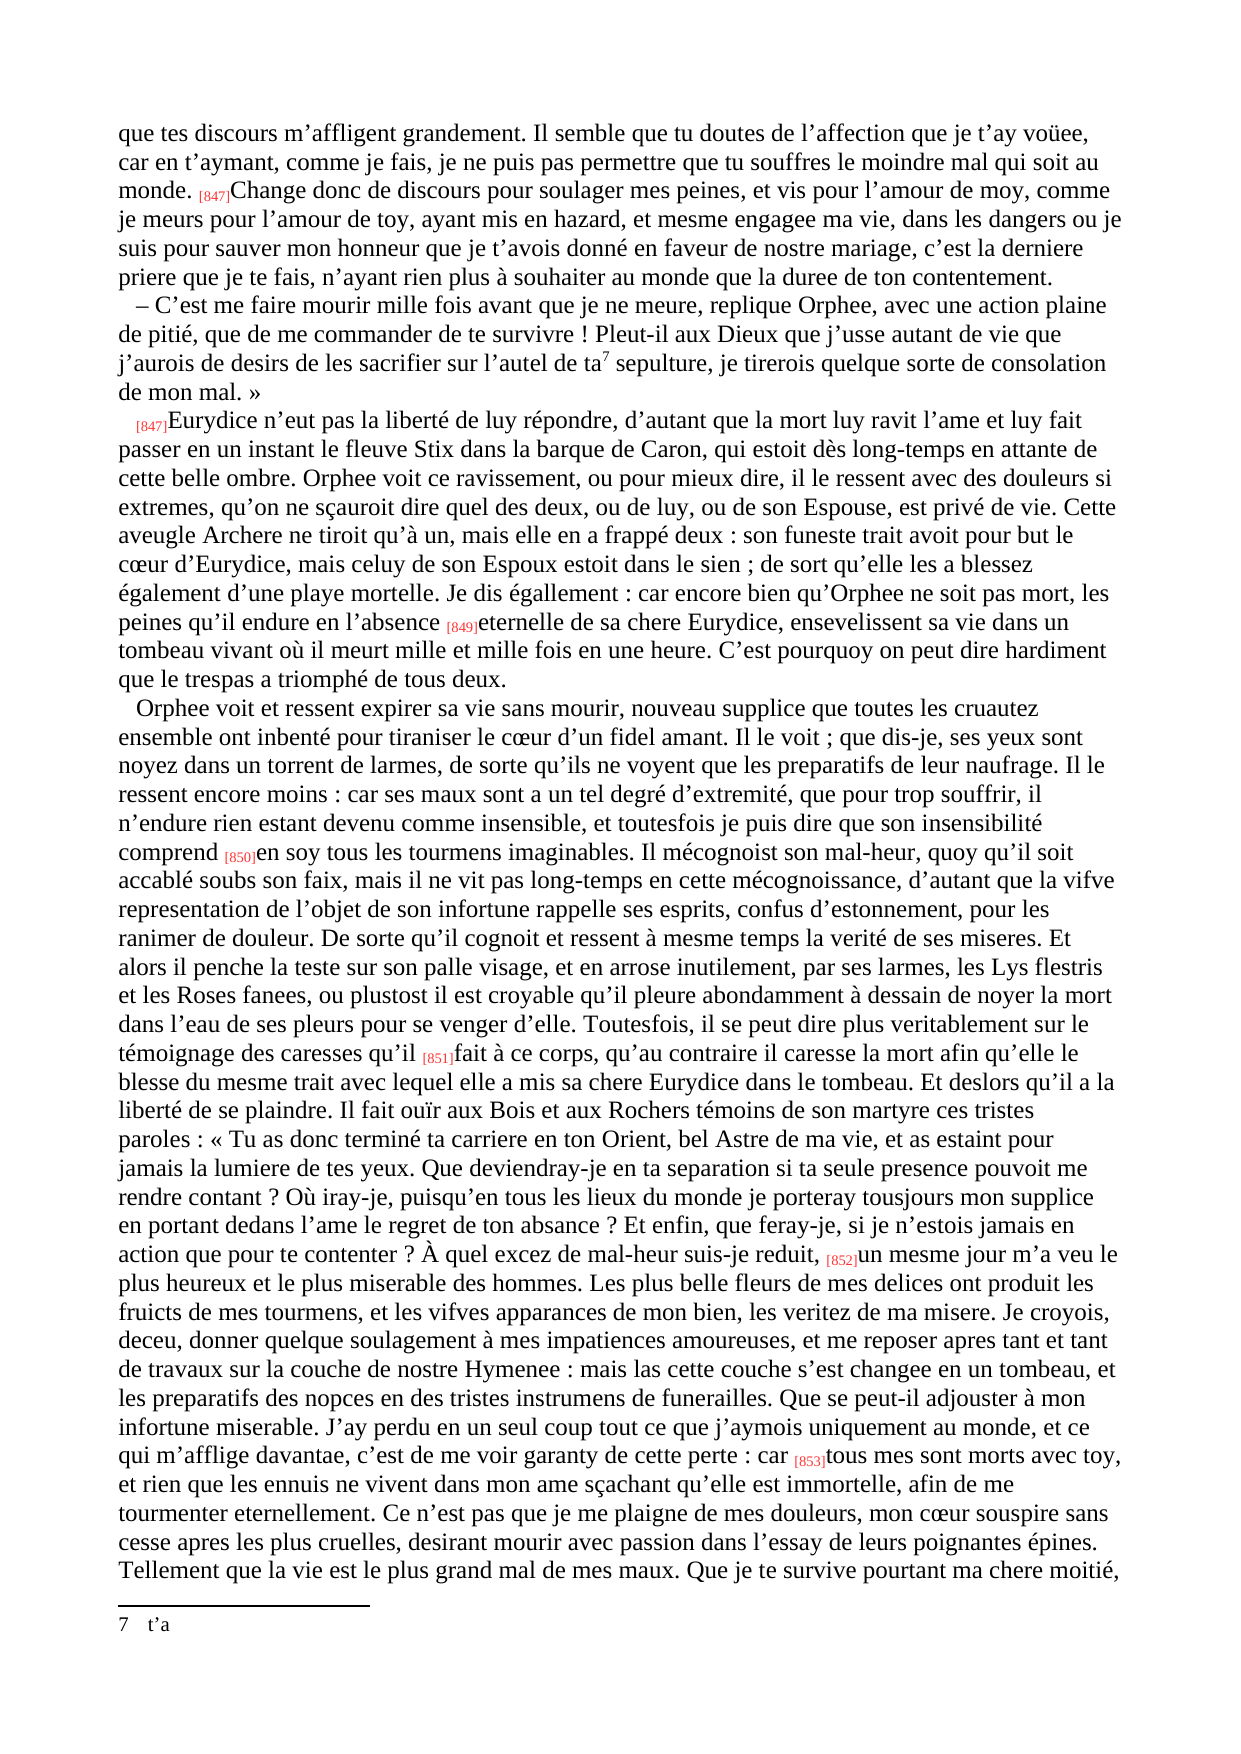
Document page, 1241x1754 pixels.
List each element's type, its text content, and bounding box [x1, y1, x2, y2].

text t’a [118, 1612, 1122, 1636]
text – C’est me faire mourir mille fois avant que je ne meure, replique Orphee, avec une action plaine de pitié, que de me commander de te survivre ! Pleut-il aux Dieux que j’usse autant de vie que j’aurois de desirs de les sacrifier sur l’autel de ta sepulture, je tirerois quelque sorte de consolation de mon mal. » [118, 291, 1122, 406]
text Orphee voit et ressent expirer sa vie sans mourir, nouveau supplice que toutes les cruautez ensemble ont inbenté pour tiraniser le cœur d’un fidel amant. Il le voit ; que dis-je, ses yeux sont noyez dans un torrent de larmes, de sorte qu’ils ne voyent que les preparatifs de leur naufrage. Il le ressent encore moins : car ses maux sont a un tel degré d’extremité, que pour trop souffrir, il n’endure rien estant devenu comme insensible, et toutesfois je puis dire que son insensibilité comprend [850]en soy tous les tourmens imaginables. Il mécognoist son mal-heur, quoy qu’il soit accablé soubs son faix, mais il ne vit pas long-temps en cette mécognoissance, d’autant que la vifve representation de l’objet de son infortune rappelle ses esprits, confus d’estonnement, pour les ranimer de douleur. De sorte qu’il cognoit et ressent à mesme temps la verité de ses miseres. Et alors il penche la teste sur son palle visage, et en arrose inutilement, par ses larmes, les Lys flestris et les Roses fanees, ou plustost il est croyable qu’il pleure abondamment à dessain de noyer la mort dans l’eau de ses pleurs pour se venger d’elle. Toutesfois, il se peut dire plus veritablement sur le témoignage des caresses qu’il [851]fait à ce corps, qu’au contraire il caresse la mort afin qu’elle le blesse du mesme trait avec lequel elle a mis sa chere Eurydice dans le tombeau. Et deslors qu’il a la liberté de se plaindre. Il fait ouïr aux Bois et aux Rochers témoins de son martyre ces tristes paroles : « Tu as donc terminé ta carriere en ton Orient, bel Astre de ma vie, et as estaint pour jamais la lumiere de tes yeux. Que deviendray-je en ta separation si ta seule presence pouvoit me rendre contant ? Où iray-je, puisqu’en tous les lieux du monde je porteray tousjours mon supplice en portant dedans l’ame le regret de ton absance ? Et enfin, que feray-je, si je n’estois jamais en action que pour te contenter ? À quel excez de mal-heur suis-je reduit, [852]un mesme jour m’a veu le plus heureux et le plus miserable des hommes. Les plus belle fleurs de mes delices ont produit les fruicts de mes tourmens, et les vifves apparances de mon bien, les veritez de ma misere. Je croyois, deceu, donner quelque soulagement à mes impatiences amoureuses, et me reposer apres tant et tant de travaux sur la couche de nostre Hymenee : mais las cette couche s’est changee en un tombeau, et les preparatifs des nopces en des tristes instrumens de funerailles. Que se peut-il adjouster à mon infortune miserable. J’ay perdu en un seul coup tout ce que j’aymois uniquement au monde, et ce qui m’afflige davantae, c’est de me voir garanty de cette perte : car [853]tous mes sont morts avec toy, et rien que les ennuis ne vivent dans mon ame sçachant qu’elle est immortelle, afin de me tourmenter eternellement. Ce n’est pas que je me plaigne de mes douleurs, mon cœur souspire sans cesse apres les plus cruelles, desirant mourir avec passion dans l’essay de leurs poignantes épines. Tellement que la vie est le plus grand mal de mes maux. Que je te survive pourtant ma chere moitié, [118, 693, 1122, 1584]
text [847]Eurydice n’eut pas la liberté de luy répondre, d’autant que la mort luy ravit l’ame et luy fait passer en un instant le fleuve Stix dans la barque de Caron, qui estoit dès long-temps en attante de cette belle ombre. Orphee voit ce ravissement, ou pour mieux dire, il le ressent avec des douleurs si extremes, qu’on ne sçauroit dire quel des deux, ou de luy, ou de son Espouse, est privé de vie. Cette aveugle Archere ne tiroit qu’à un, mais elle en a frappé deux : son funeste trait avoit pour but le cœur d’Eurydice, mais celuy de son Espoux estoit dans le sien ; de sort qu’elle les a blessez également d’une playe mortelle. Je dis égallement : car encore bien qu’Orphee ne soit pas mort, les peines qu’il endure en l’absence [849]eternelle de sa chere Eurydice, ensevelissent sa vie dans un tombeau vivant où il meurt mille et mille fois en une heure. C’est pourquoy on peut dire hardiment que le trespas a triomphé de tous deux. [118, 406, 1122, 693]
text que tes discours m’affligent grandement. Il semble que tu doutes de l’affection que je t’ay voüee, car en t’aymant, comme je fais, je ne puis pas permettre que tu souffres le moindre mal qui soit au monde. [847]Change donc de discours pour soulager mes peines, et vis pour l’amour de moy, comme je meurs pour l’amour de toy, ayant mis en hazard, et mesme engagee ma vie, dans les dangers ou je suis pour sauver mon honneur que je t’avois donné en faveur de nostre mariage, c’est la derniere priere que je te fais, n’ayant rien plus à souhaiter au monde que la duree de ton contentement. [118, 118, 1122, 291]
